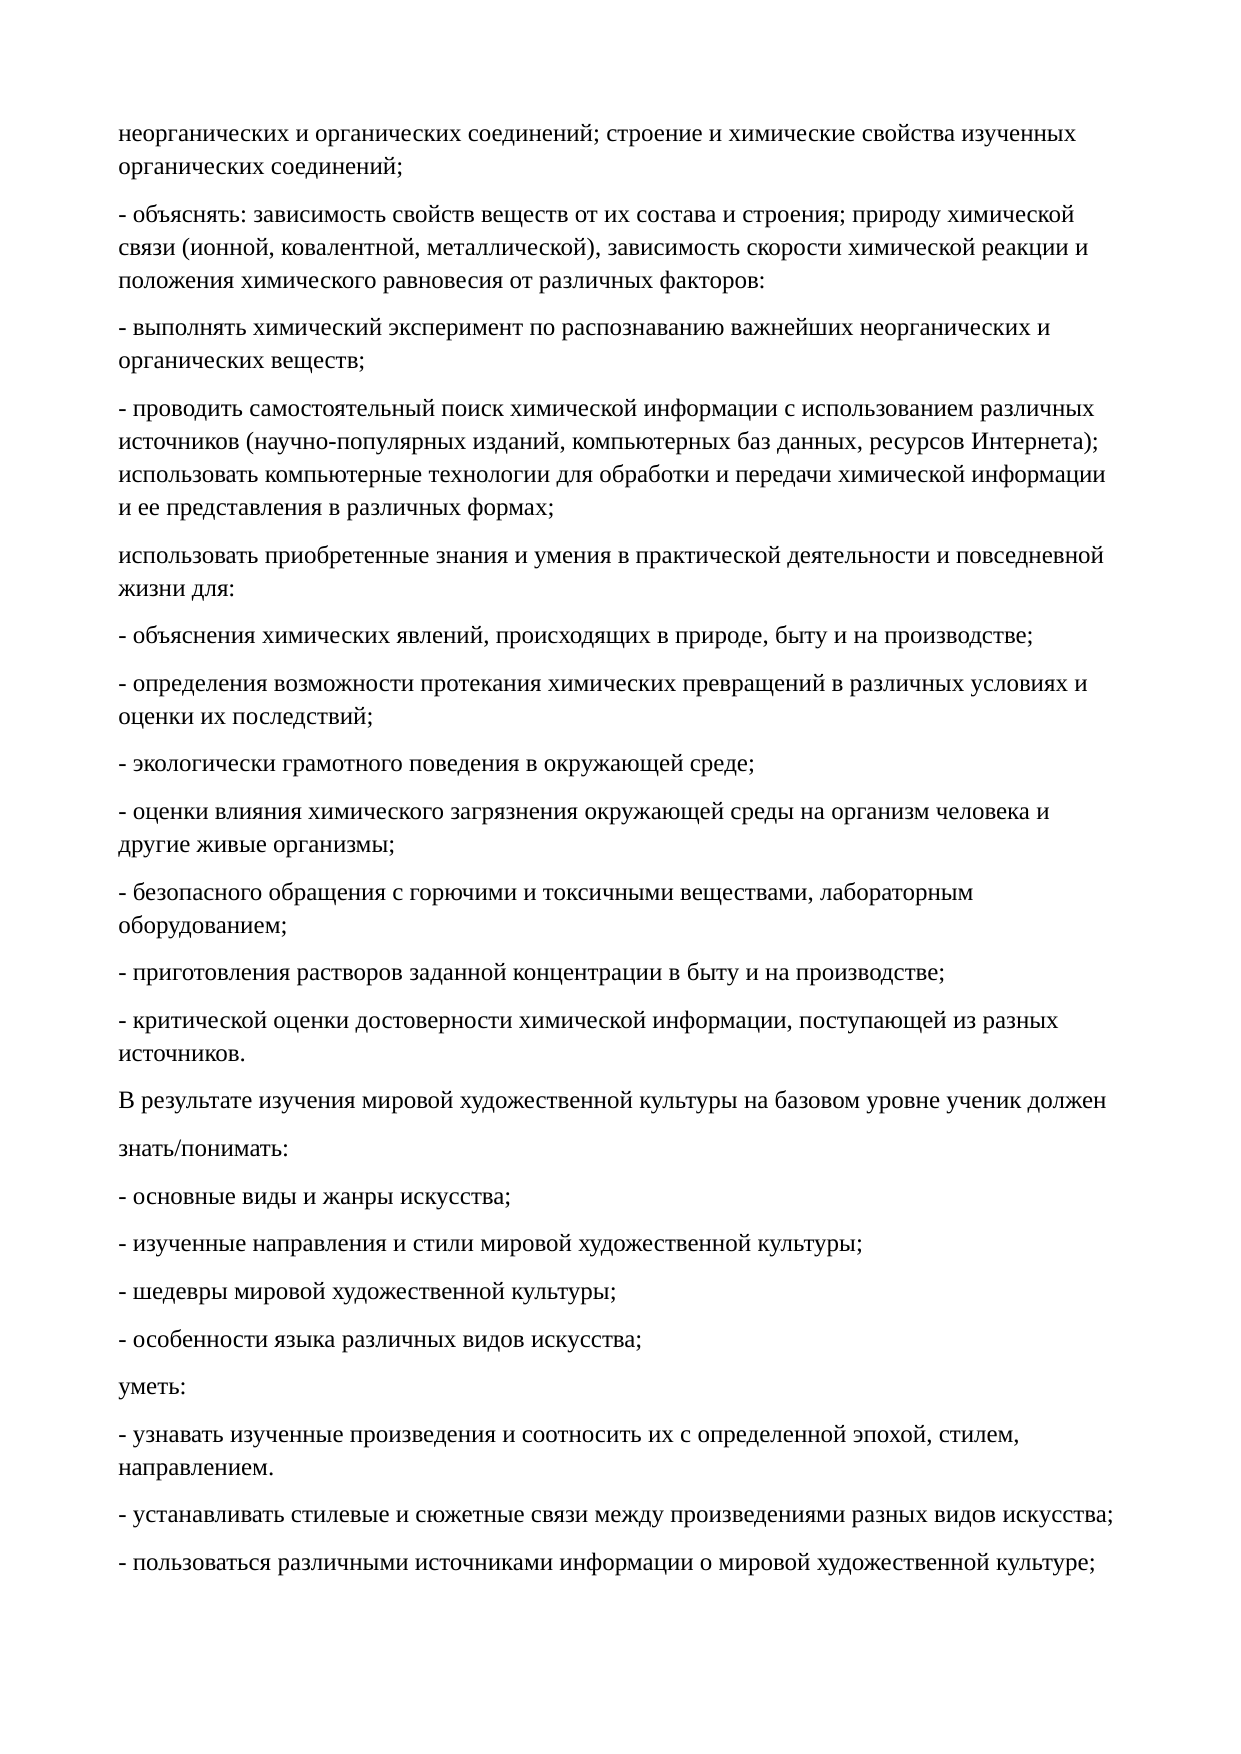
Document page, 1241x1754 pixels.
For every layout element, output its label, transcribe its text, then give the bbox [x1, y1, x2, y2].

text - пользоваться различными источниками информации о мировой художественной культуре; [118, 1547, 1122, 1576]
text - критической оценки достоверности химической информации, поступающей из разных источников. [118, 1005, 1122, 1067]
text знать/понимать: [118, 1133, 1122, 1162]
text В результате изучения мировой художественной культуры на базовом уровне ученик должен [118, 1086, 1122, 1114]
text - объяснения химических явлений, происходящих в природе, быту и на производстве; [118, 620, 1122, 649]
text - безопасного обращения с горючими и токсичными веществами, лабораторным оборудованием; [118, 877, 1122, 938]
text - шедевры мировой художественной культуры; [118, 1276, 1122, 1305]
text - экологически грамотного поведения в окружающей среде; [118, 748, 1122, 777]
text - объяснять: зависимость свойств веществ от их состава и строения; природу химической связи (ионной, ковалентной, металлической), зависимость скорости химической реакции и положения химического равновесия от различных факторов: [118, 199, 1122, 293]
text - устанавливать стилевые и сюжетные связи между произведениями разных видов искусства; [118, 1499, 1122, 1528]
text - оценки влияния химического загрязнения окружающей среды на организм человека и другие живые организмы; [118, 796, 1122, 858]
text - особенности языка различных видов искусства; [118, 1324, 1122, 1352]
text - проводить самостоятельный поиск химической информации с использованием различных источников (научно-популярных изданий, компьютерных баз данных, ресурсов Интернета); использовать компьютерные технологии для обработки и передачи химической информации и ее представления в различных формах; [118, 393, 1122, 521]
text использовать приобретенные знания и умения в практической деятельности и повседневной жизни для: [118, 540, 1122, 601]
text - выполнять химический эксперимент по распознаванию важнейших неорганических и органических веществ; [118, 312, 1122, 374]
text уметь: [118, 1371, 1122, 1400]
text - определения возможности протекания химических превращений в различных условиях и оценки их последствий; [118, 668, 1122, 730]
text неорганических и органических соединений; строение и химические свойства изученных органических соединений; [118, 118, 1122, 180]
text - приготовления растворов заданной концентрации в быту и на производстве; [118, 957, 1122, 986]
text - изученные направления и стили мировой художественной культуры; [118, 1228, 1122, 1257]
text - основные виды и жанры искусства; [118, 1181, 1122, 1209]
text - узнавать изученные произведения и соотносить их с определенной эпохой, стилем, направлением. [118, 1419, 1122, 1481]
